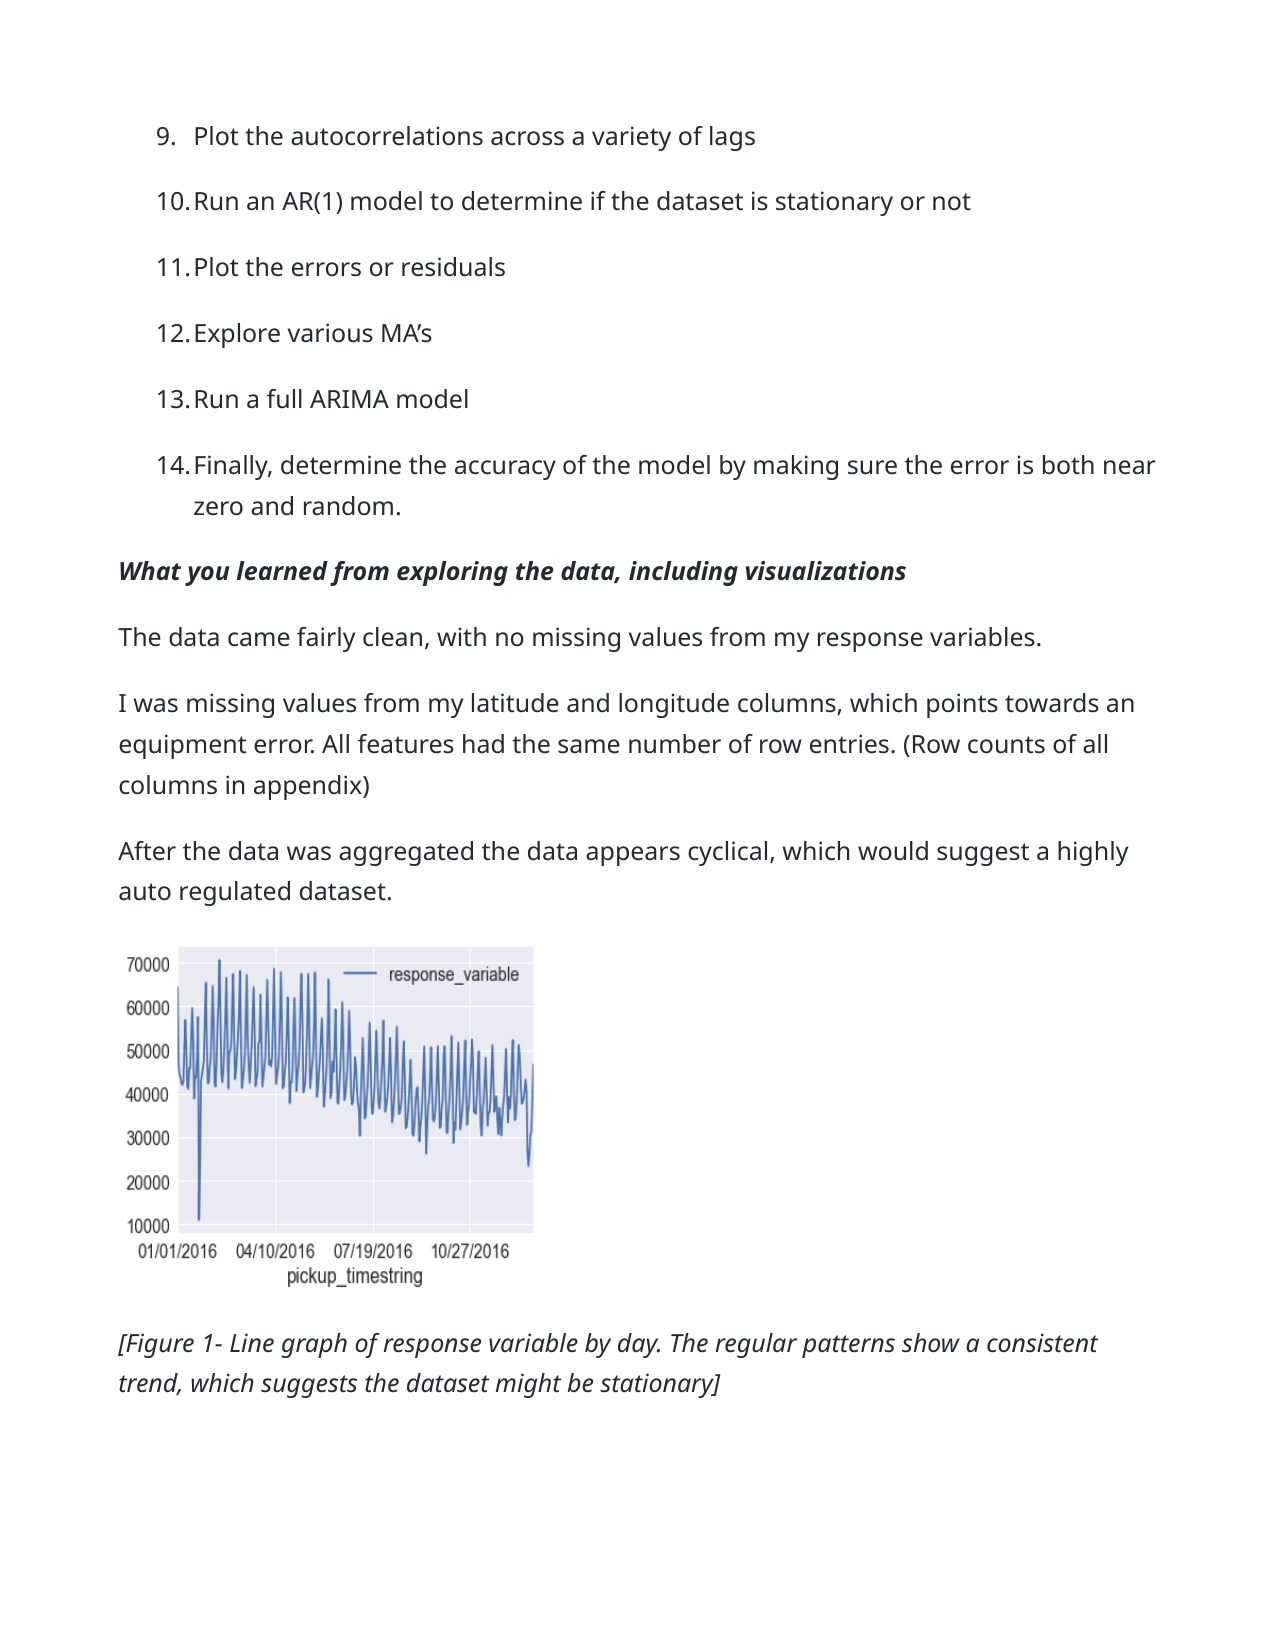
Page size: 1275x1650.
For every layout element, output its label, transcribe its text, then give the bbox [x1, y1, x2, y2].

list Run an AR(1) model to determine if the dataset is stationary or not [156, 184, 1157, 218]
list Plot the errors or residuals [156, 250, 1157, 284]
list Explore various MA’s [156, 316, 1157, 350]
text What you learned from exploring the data, including visualizations [118, 554, 1157, 588]
text After the data was aggregated the data appears cyclical, which would suggest a highly auto regulated dataset. [118, 833, 1157, 908]
list Run a full ARIMA model [156, 381, 1157, 416]
text [Figure 1- Line graph of response variable by day. The regular patterns show a consistent trend, which suggests the dataset might be stationary] [118, 1325, 1157, 1400]
text I was missing values from my latitude and longitude columns, which points towards an equipment error. All features had the same number of row entries. (Row counts of all columns in appendix) [118, 686, 1157, 801]
list Finally, determine the accuracy of the model by making sure the error is both near zero and random. [156, 447, 1157, 522]
list Plot the autocorrelations across a variety of lags [156, 118, 1157, 152]
text The data came fairly clean, with no missing values from my response variables. [118, 620, 1157, 654]
